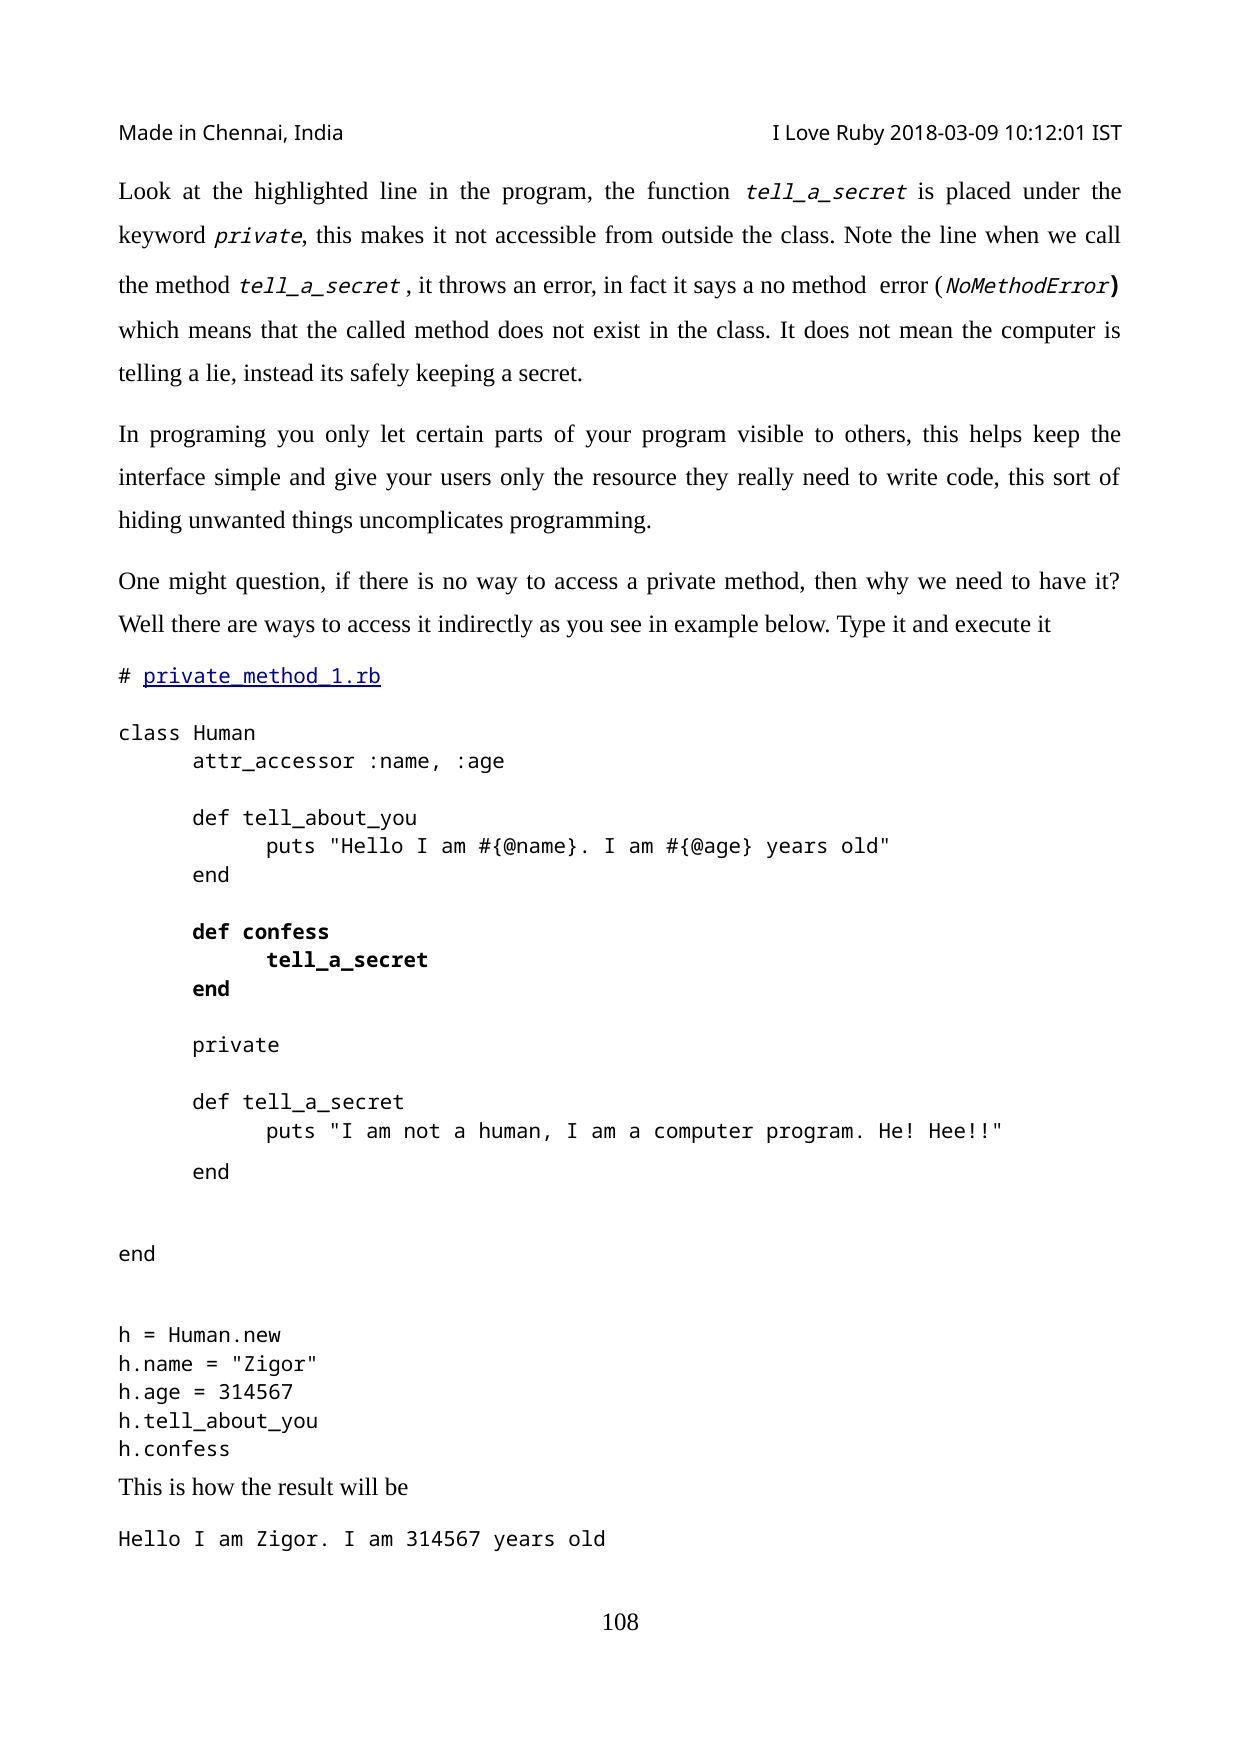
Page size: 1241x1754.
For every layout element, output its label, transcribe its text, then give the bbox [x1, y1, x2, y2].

text This is how the result will be [118, 1472, 1122, 1500]
text private [118, 1031, 1122, 1059]
text puts "Hello I am #{@name}. I am #{@age} years old" [118, 832, 1122, 860]
text h = Human.new [118, 1321, 1122, 1349]
text Hello I am Zigor. I am 314567 years old [118, 1524, 1122, 1552]
text class Human [118, 718, 1122, 746]
text # private_method_1.rb [118, 661, 1122, 689]
text end [118, 974, 1122, 1002]
text def tell_a_secret [118, 1087, 1122, 1116]
text def tell_about_you [118, 803, 1122, 832]
text end [118, 1157, 1122, 1185]
text h.confess [118, 1434, 1122, 1463]
text tell_a_secret [118, 945, 1122, 974]
text h.tell_about_you [118, 1406, 1122, 1434]
text h.age = 314567 [118, 1377, 1122, 1406]
text puts "I am not a human, I am a computer program. He! Hee!!" [118, 1116, 1122, 1144]
text Look at the highlighted line in the program, the function tell_a_secret is placed under the keyword private, this makes it not accessible from outside the class. Note the line when we call the method tell_a_secret , it throws an error, in fact it says a no method error (NoMethodError) which means that the called method does not exist in the class. It does not mean the computer is telling a lie, instead its safely keeping a secret. [118, 176, 1122, 387]
text end [118, 1239, 1122, 1267]
text end [118, 860, 1122, 888]
text One might question, if there is no way to access a private method, then why we need to have it? Well there are ways to access it indirectly as you see in example below. Type it and execute it [118, 566, 1122, 638]
text h.name = "Zigor" [118, 1349, 1122, 1377]
text attr_accessor :name, :age [118, 746, 1122, 775]
text def confess [118, 917, 1122, 945]
text In programing you only let certain parts of your program visible to others, this helps keep the interface simple and give your users only the resource they really need to write code, this sort of hiding unwanted things uncomplicates programming. [118, 419, 1122, 534]
